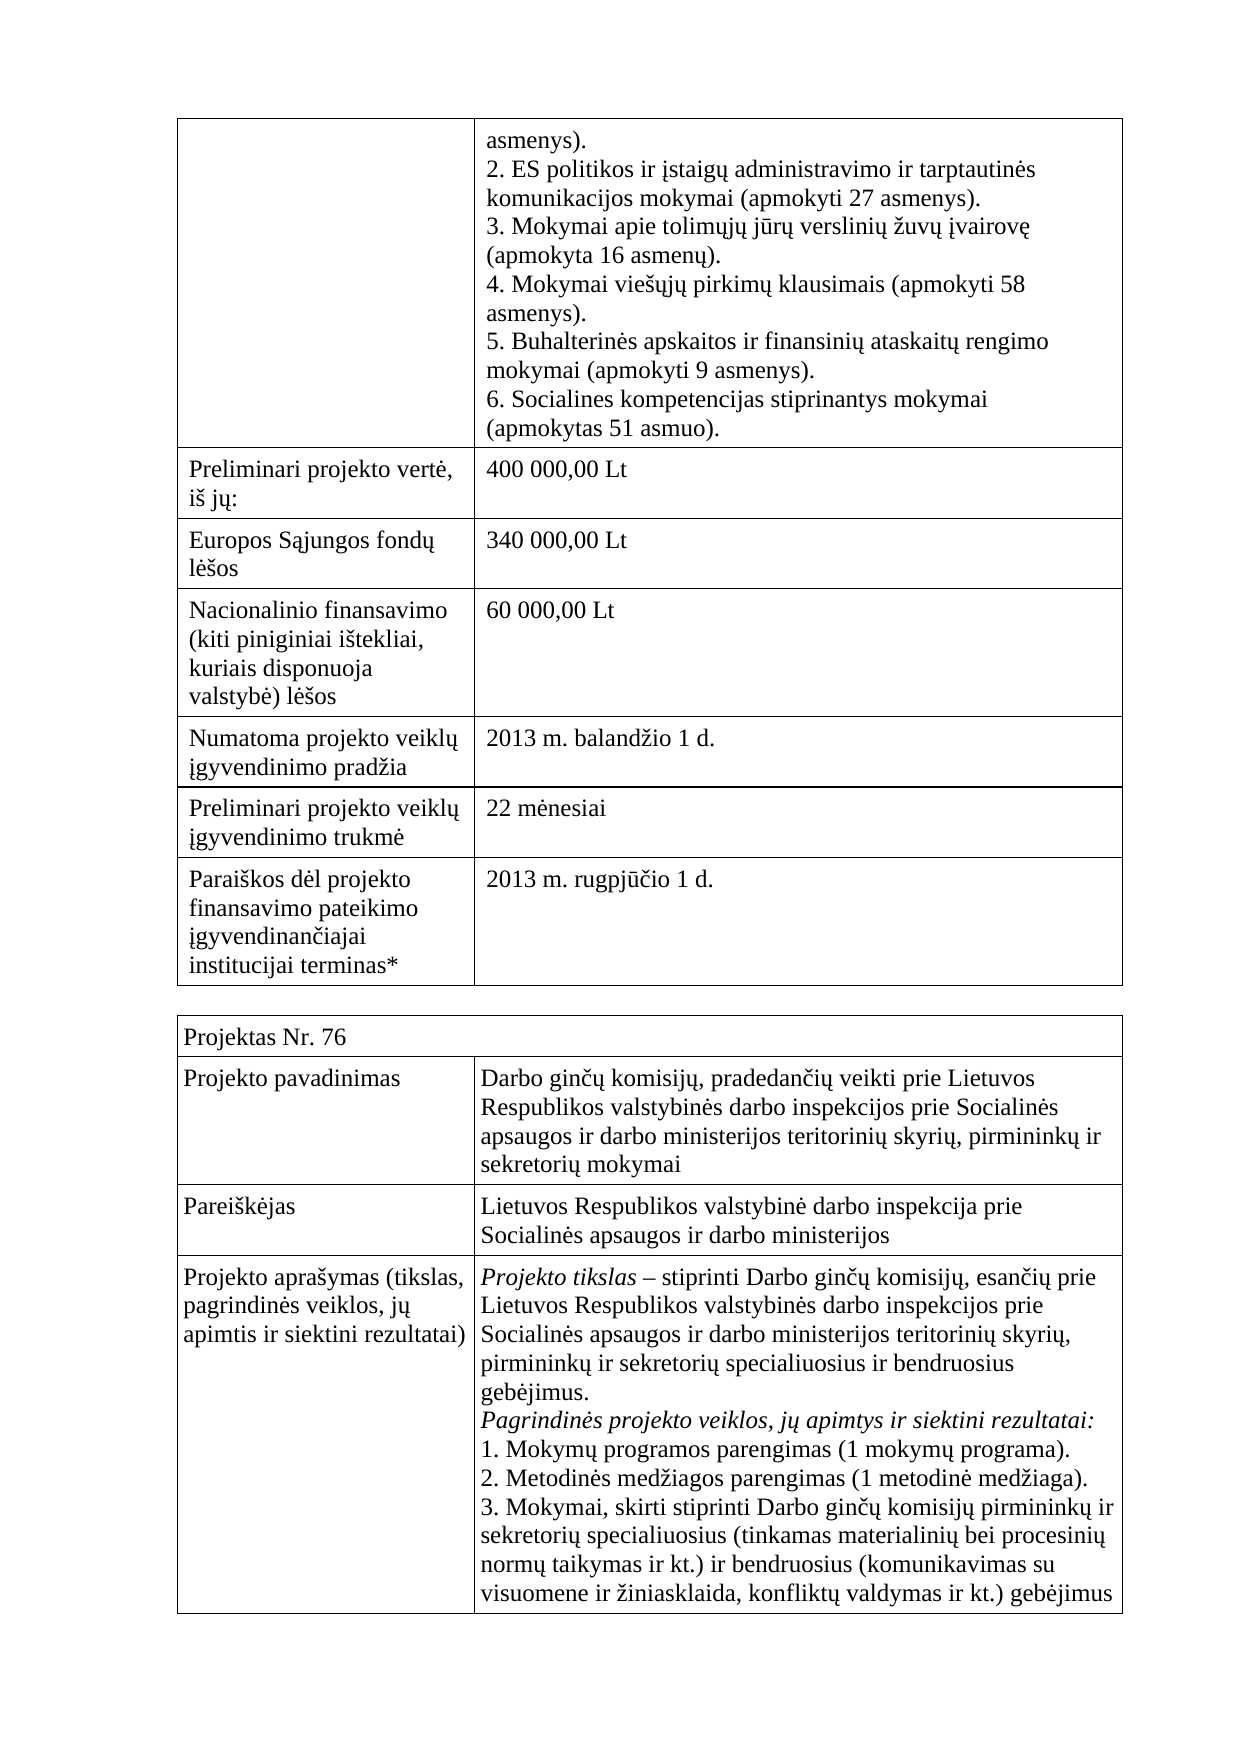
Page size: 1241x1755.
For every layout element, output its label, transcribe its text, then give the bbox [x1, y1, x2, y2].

table_cell 22 mėnesiai [475, 788, 1122, 857]
table_cell 60 000,00 Lt [475, 589, 1122, 716]
table_cell Lietuvos Respublikos valstybinė darbo inspekcija prie Socialinės apsaugos ir darbo ministerijos [475, 1185, 1122, 1254]
table_cell Projekto pavadinimas [178, 1057, 474, 1184]
table_cell asmenys). 2. ES politikos ir įstaigų administravimo ir tarptautinės komunikacijos mokymai (apmokyti 27 asmenys). 3. Mokymai apie tolimųjų jūrų verslinių žuvų įvairovę (apmokyta 16 asmenų). 4. Mokymai viešųjų pirkimų klausimais (apmokyti 58 asmenys). 5. Buhalterinės apskaitos ir finansinių ataskaitų rengimo mokymai (apmokyti 9 asmenys). 6. Socialines kompetencijas stiprinantys mokymai (apmokytas 51 asmuo). [475, 119, 1122, 447]
table_cell Nacionalinio finansavimo (kiti piniginiai ištekliai, kuriais disponuoja valstybė) lėšos [178, 589, 474, 716]
table_cell Pareiškėjas [178, 1185, 474, 1254]
table_header Projektas Nr. 76 [178, 1016, 1122, 1056]
table_cell 400 000,00 Lt [475, 448, 1122, 518]
table_cell 2013 m. rugpjūčio 1 d. [475, 858, 1122, 985]
table_cell Preliminari projekto veiklų įgyvendinimo trukmė [178, 788, 474, 857]
table_cell Numatoma projekto veiklų įgyvendinimo pradžia [178, 717, 474, 786]
table_cell Darbo ginčų komisijų, pradedančių veikti prie Lietuvos Respublikos valstybinės darbo inspekcijos prie Socialinės apsaugos ir darbo ministerijos teritorinių skyrių, pirmininkų ir sekretorių mokymai [475, 1057, 1122, 1184]
table_cell Preliminari projekto vertė, iš jų: [178, 448, 474, 518]
table_cell Projekto aprašymas (tikslas, pagrindinės veiklos, jų apimtis ir siektini rezultatai) [178, 1256, 474, 1612]
table_cell Projekto tikslas – stiprinti Darbo ginčų komisijų, esančių prie Lietuvos Respublikos valstybinės darbo inspekcijos prie Socialinės apsaugos ir darbo ministerijos teritorinių skyrių, pirmininkų ir sekretorių specialiuosius ir bendruosius gebėjimus. Pagrindinės projekto veiklos, jų apimtys ir siektini rezultatai: 1. Mokymų programos parengimas (1 mokymų programa). 2. Metodinės medžiagos parengimas (1 metodinė medžiaga). 3. Mokymai, skirti stiprinti Darbo ginčų komisijų pirmininkų ir sekretorių specialiuosius (tinkamas materialinių bei procesinių normų taikymas ir kt.) ir bendruosius (komunikavimas su visuomene ir žiniasklaida, konfliktų valdymas ir kt.) gebėjimus [475, 1256, 1122, 1612]
table_cell [178, 119, 474, 447]
table_cell Europos Sąjungos fondų lėšos [178, 519, 474, 588]
table_cell 2013 m. balandžio 1 d. [475, 717, 1122, 786]
table_cell 340 000,00 Lt [475, 519, 1122, 588]
table_cell Paraiškos dėl projekto finansavimo pateikimo įgyvendinančiajai institucijai terminas* [178, 858, 474, 985]
